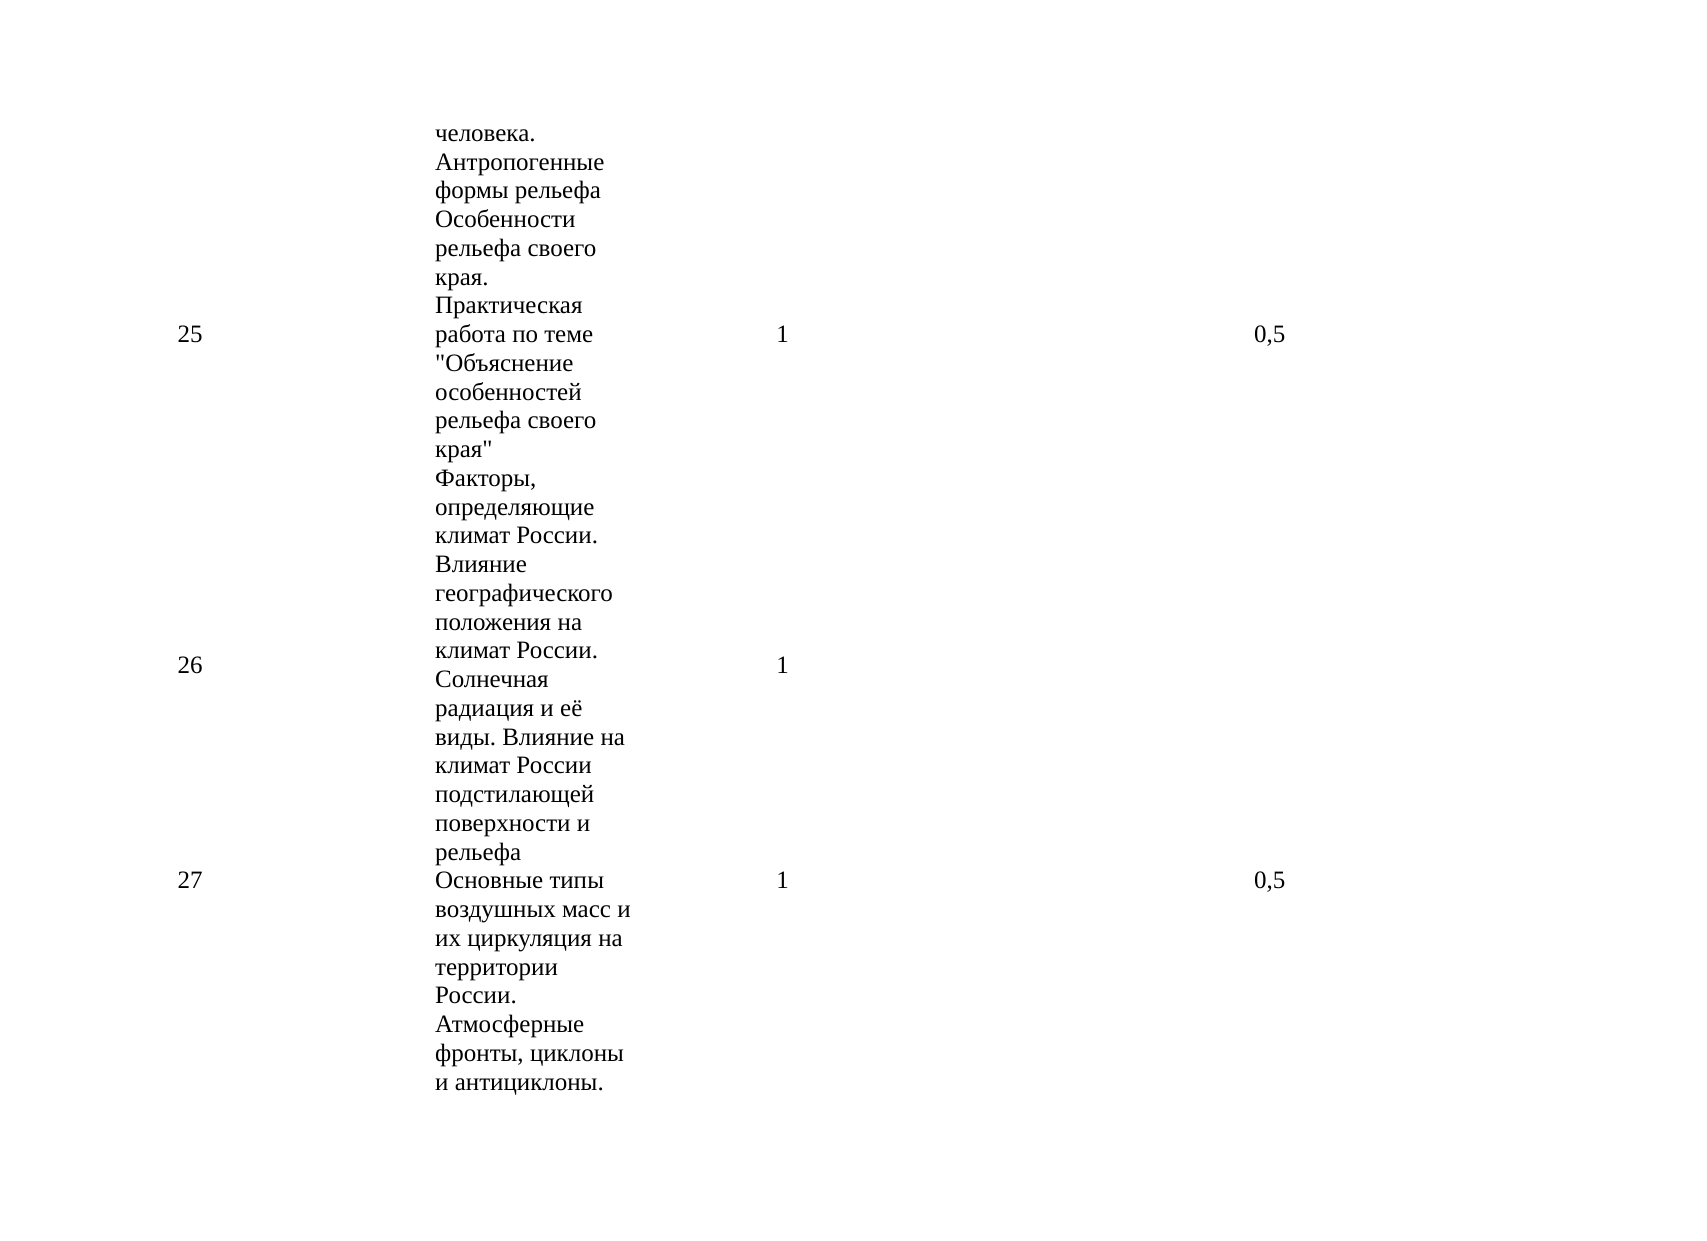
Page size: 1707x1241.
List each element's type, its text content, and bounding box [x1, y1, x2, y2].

table_cell 0,5 [1141, 866, 1384, 1096]
table_cell 25 [166, 204, 409, 463]
table_cell [1141, 118, 1384, 204]
table_cell [897, 866, 1141, 1096]
table_cell [897, 204, 1141, 463]
table_cell 26 [166, 463, 409, 866]
table_cell Основные типы воздушных масс и их циркуляция на территории России. Атмосферные фронты, циклоны и антициклоны. [410, 866, 653, 1096]
table_cell 27 [166, 866, 409, 1096]
table_cell [653, 118, 897, 204]
table_cell [1384, 204, 1628, 463]
table_cell 1 [653, 463, 897, 866]
table_cell [897, 118, 1141, 204]
table_cell [1384, 463, 1628, 866]
table_cell 0,5 [1141, 204, 1384, 463]
table_cell [1141, 463, 1384, 866]
table_cell 1 [653, 204, 897, 463]
table_cell Факторы, определяющие климат России. Влияние географического положения на климат России. Солнечная радиация и её виды. Влияние на климат России подстилающей поверхности и рельефа [410, 463, 653, 866]
table_cell [1384, 866, 1628, 1096]
table_cell [897, 463, 1141, 866]
table_cell 1 [653, 866, 897, 1096]
table_cell человека. Антропогенные формы рельефа [410, 118, 653, 204]
table_cell [1384, 118, 1628, 204]
table_cell Особенности рельефа своего края. Практическая работа по теме "Объяснение особенностей рельефа своего края" [410, 204, 653, 463]
table_cell [166, 118, 409, 204]
